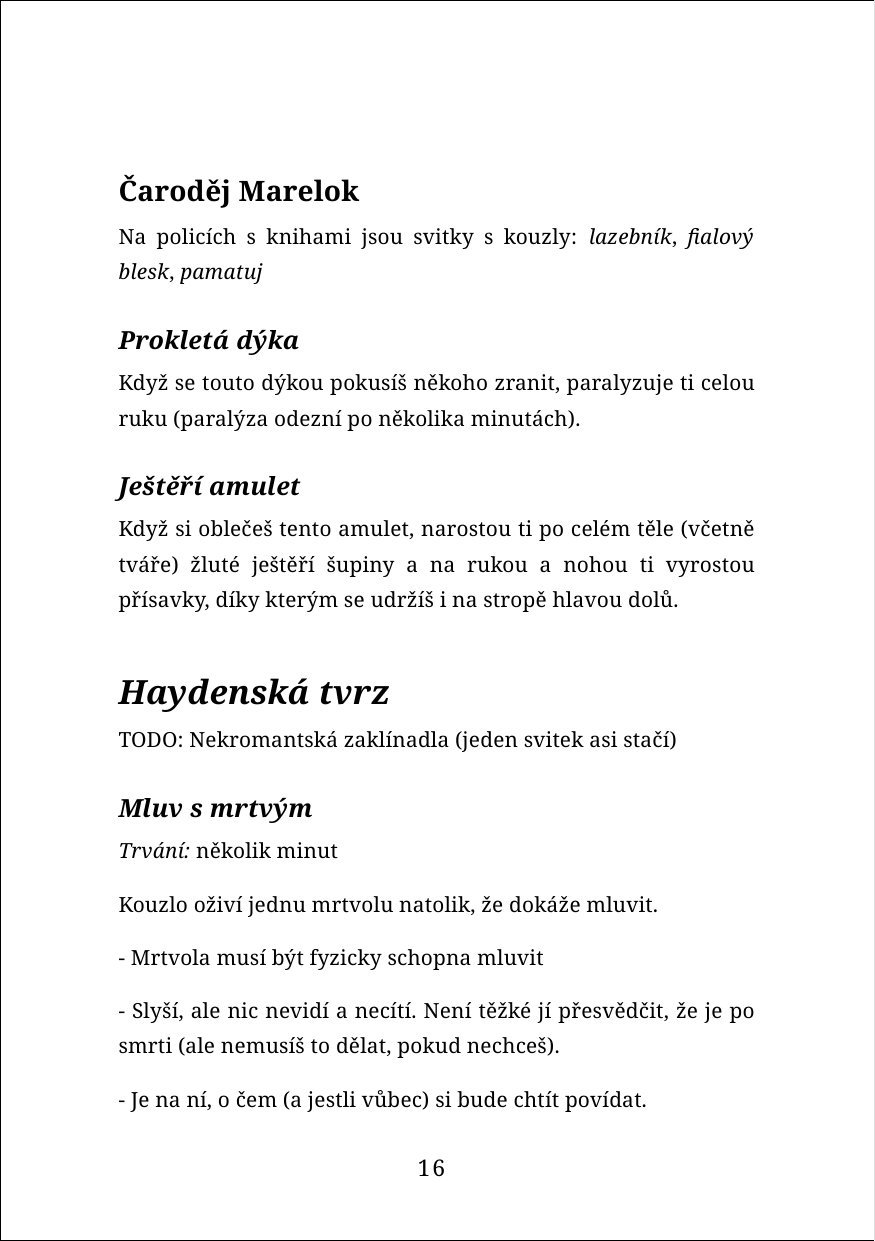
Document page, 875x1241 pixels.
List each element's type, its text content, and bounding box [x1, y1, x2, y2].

text Na policích s knihami jsou svitky s kouzly: lazebník, fialový blesk, pamatuj [118, 222, 756, 286]
text - Je na ní, o čem (a jestli vůbec) si bude chtít povídat. [118, 1085, 756, 1113]
text TODO: Nekromantská zaklínadla (jeden svitek asi stačí) [118, 726, 756, 754]
text Trvání: několik minut [118, 836, 756, 865]
text Když se touto dýkou pokusíš někoho zranit, paralyzuje ti celou ruku (paralýza odezní po několika minutách). [118, 368, 756, 432]
subtitle Čaroděj Marelok [118, 172, 756, 210]
subtitle Prokletá dýka [118, 322, 756, 356]
subtitle Haydenská tvrz [118, 668, 756, 714]
subtitle Ještěří amulet [118, 469, 756, 503]
subtitle Mluv s mrtvým [118, 791, 756, 825]
text Kouzlo oživí jednu mrtvolu natolik, že dokáže mluvit. [118, 890, 756, 918]
text - Slyší, ale nic nevidí a necítí. Není těžké jí přesvědčit, že je po smrti (ale nemusíš to dělat, pokud nechceš). [118, 996, 756, 1060]
text - Mrtvola musí být fyzicky schopna mluvit [118, 943, 756, 971]
text Když si oblečeš tento amulet, narostou ti po celém těle (včetně tváře) žluté ještěří šupiny a na rukou a nohou ti vyrostou přísavky, díky kterým se udržíš i na stropě hlavou dolů. [118, 514, 756, 614]
